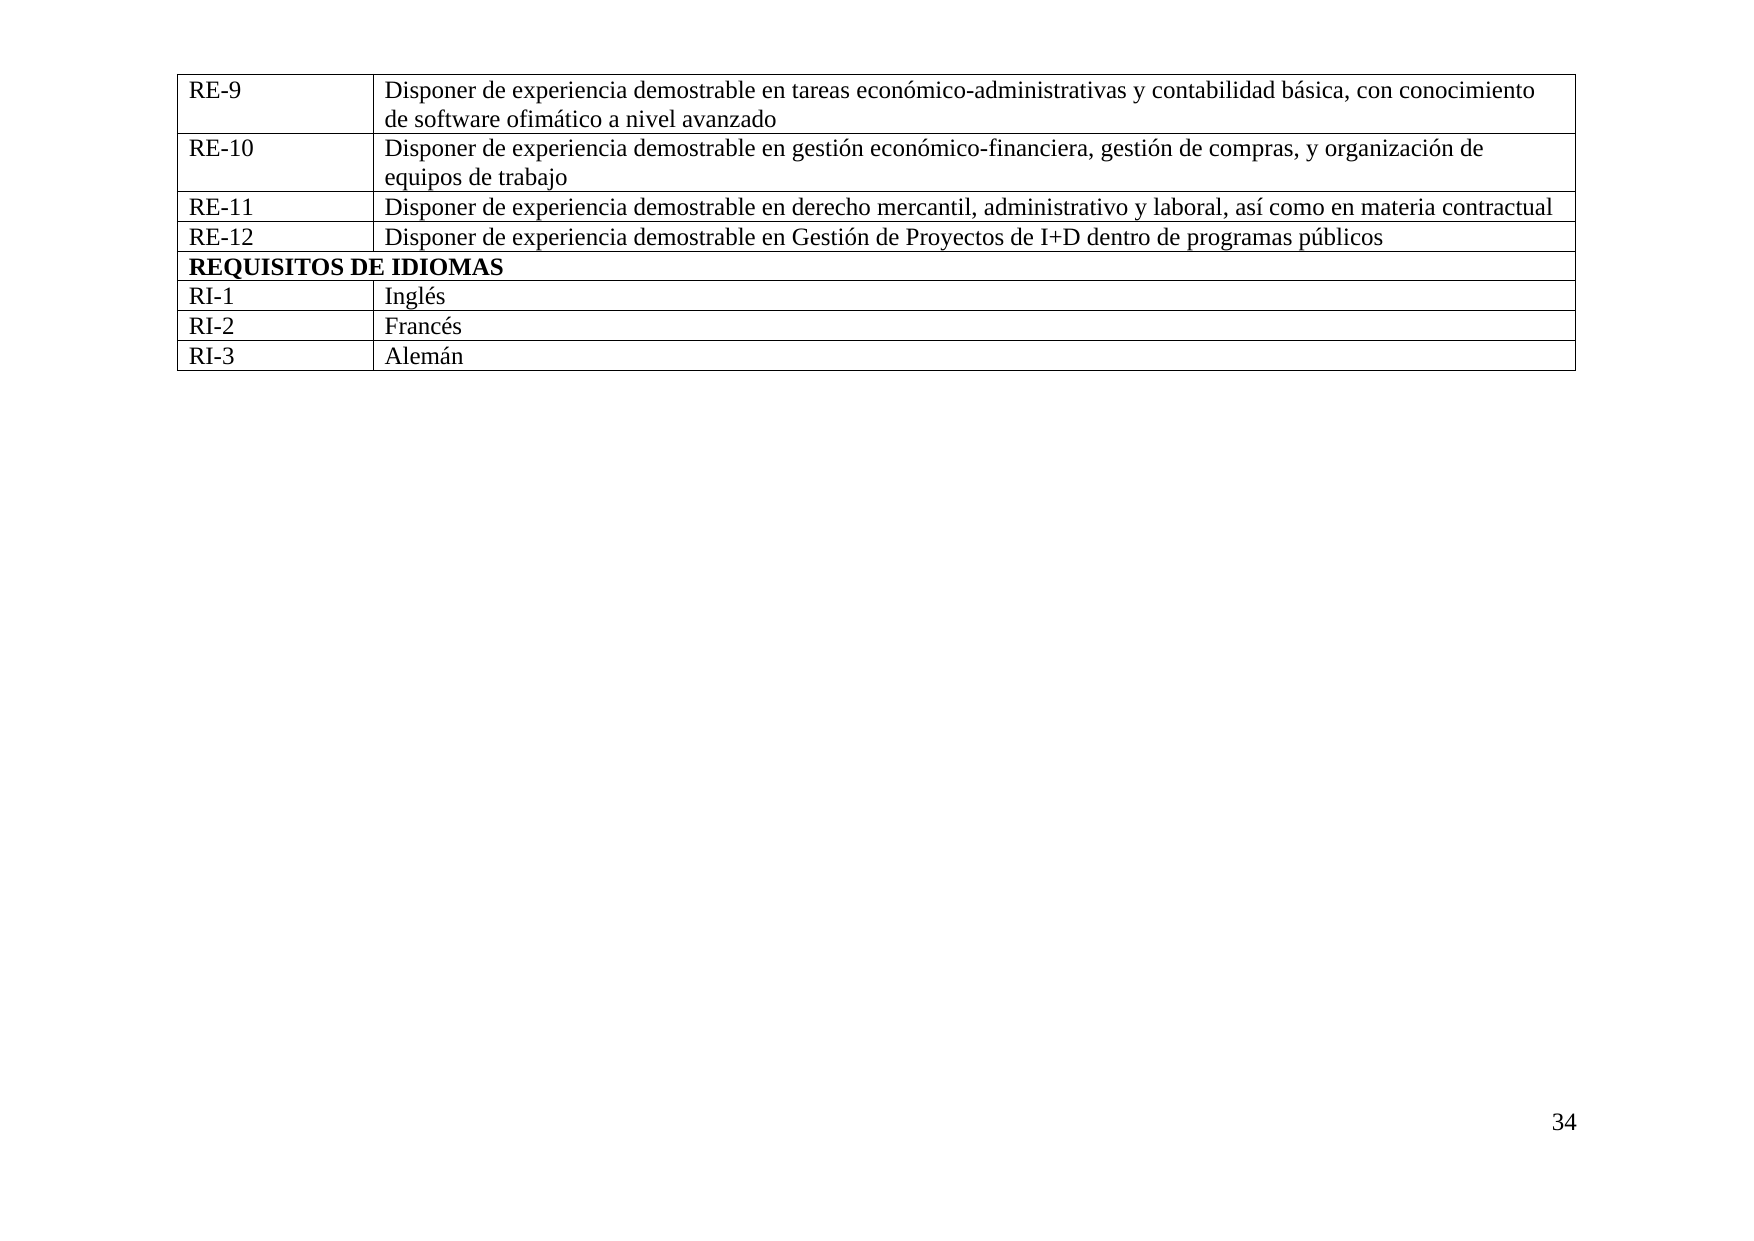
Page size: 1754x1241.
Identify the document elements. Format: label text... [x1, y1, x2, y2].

table_cell RI-2 [178, 311, 373, 340]
table_cell Disponer de experiencia demostrable en gestión económico-financiera, gestión de compras, y organización de equipos de trabajo [374, 134, 1575, 191]
table_cell Disponer de experiencia demostrable en tareas económico-administrativas y contabilidad básica, con conocimiento de software ofimático a nivel avanzado [374, 75, 1575, 132]
table_cell RI-3 [178, 341, 373, 370]
table_cell REQUISITOS DE IDIOMAS [178, 252, 1575, 280]
table_cell Disponer de experiencia demostrable en Gestión de Proyectos de I+D dentro de programas públicos [374, 222, 1575, 251]
table_cell Alemán [374, 341, 1575, 370]
table_cell RI-1 [178, 281, 373, 310]
table_cell RE-11 [178, 192, 373, 221]
table_cell Francés [374, 311, 1575, 340]
table_cell RE-9 [178, 75, 373, 132]
table_cell Inglés [374, 281, 1575, 310]
table_cell RE-10 [178, 134, 373, 191]
table_cell Disponer de experiencia demostrable en derecho mercantil, administrativo y laboral, así como en materia contractual [374, 192, 1575, 221]
table_cell RE-12 [178, 222, 373, 251]
